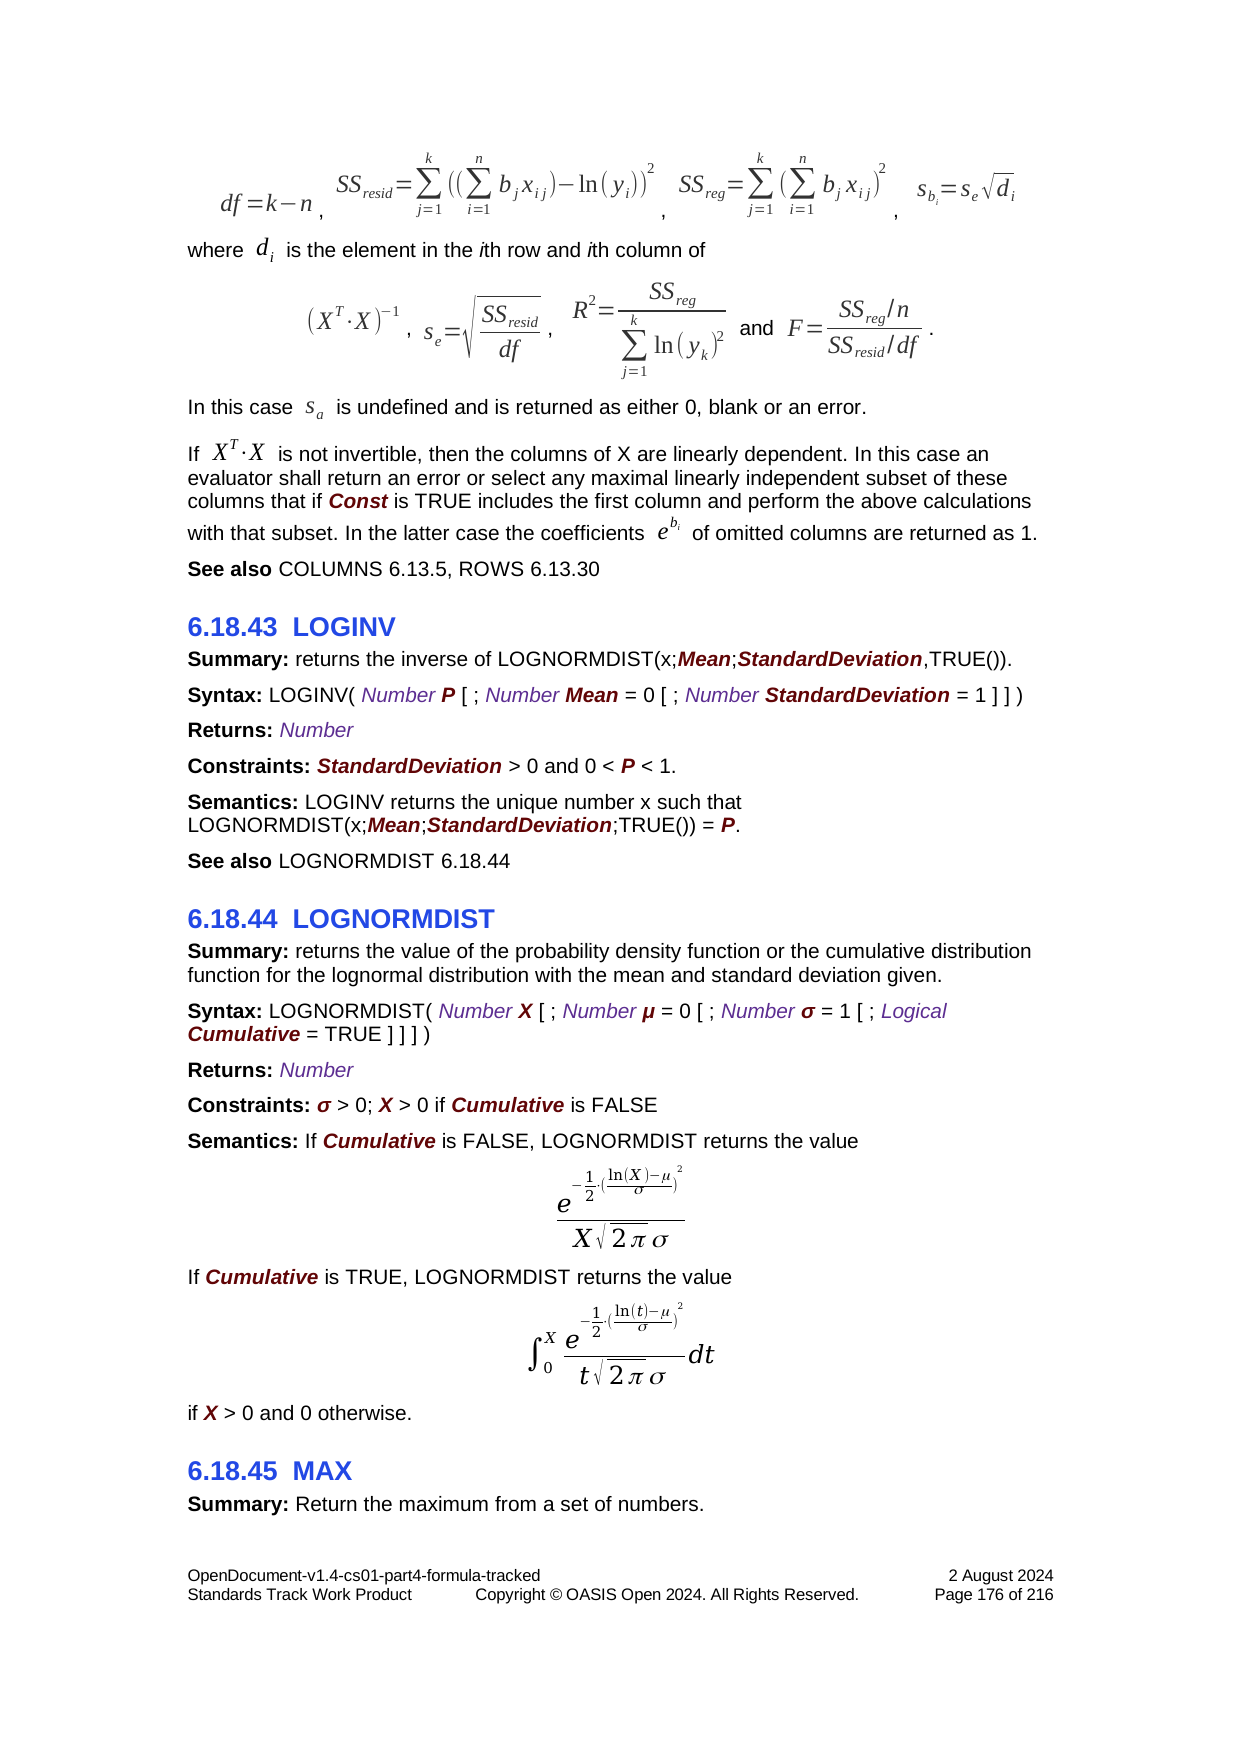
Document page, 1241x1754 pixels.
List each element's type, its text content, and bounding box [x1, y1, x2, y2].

text , , and . [187, 277, 1053, 380]
text Returns: Number [187, 719, 1053, 742]
text Returns: Number [187, 1058, 1053, 1082]
text where is the element in the ith row and ith column of [187, 234, 1053, 265]
text if X > 0 and 0 otherwise. [187, 1402, 1053, 1425]
subtitle MAX [187, 1456, 1053, 1486]
text Constraints: StandardDeviation > 0 and 0 < P < 1. [187, 754, 1053, 778]
text See also COLUMNS 6.13.5, ROWS 6.13.30 [187, 557, 1053, 581]
text Semantics: If Cumulative is FALSE, LOGNORMDIST returns the value [187, 1129, 1053, 1153]
text Summary: Return the maximum from a set of numbers. [187, 1492, 1053, 1516]
text Summary: returns the inverse of LOGNORMDIST(x;Mean;StandardDeviation,TRUE()). [187, 648, 1053, 671]
text Summary: returns the value of the probability density function or the cumulative distribution function for the lognormal distribution with the mean and standard deviation given. [187, 940, 1053, 987]
subtitle LOGNORMDIST [187, 904, 1053, 934]
text See also LOGNORMDIST 6.18.44 [187, 849, 1053, 873]
text Constraints: σ > 0; X > 0 if Cumulative is FALSE [187, 1094, 1053, 1117]
text , , , [187, 150, 1053, 222]
text Semantics: LOGINV returns the unique number x such that LOGNORMDIST(x;Mean;StandardDeviation;TRUE()) = P. [187, 790, 1053, 837]
subtitle LOGINV [187, 612, 1053, 642]
text Syntax: LOGINV( Number P [ ; Number Mean = 0 [ ; Number StandardDeviation = 1 ] ] ) [187, 683, 1053, 707]
text If is not invertible, then the columns of X are linearly dependent. In this case an evaluator shall return an error or select any maximal linearly independent subset of these columns that if Const is TRUE includes the first column and perform the above calculations with that subset. In the latter case the coefficients of omitted columns are returned as 1. [187, 435, 1053, 545]
text Syntax: LOGNORMDIST( Number X [ ; Number μ = 0 [ ; Number σ = 1 [ ; Logical Cumulative = TRUE ] ] ] ) [187, 999, 1053, 1046]
text In this case is undefined and is returned as either 0, blank or an error. [187, 392, 1053, 423]
text If Cumulative is TRUE, LOGNORMDIST returns the value [187, 1266, 1053, 1289]
